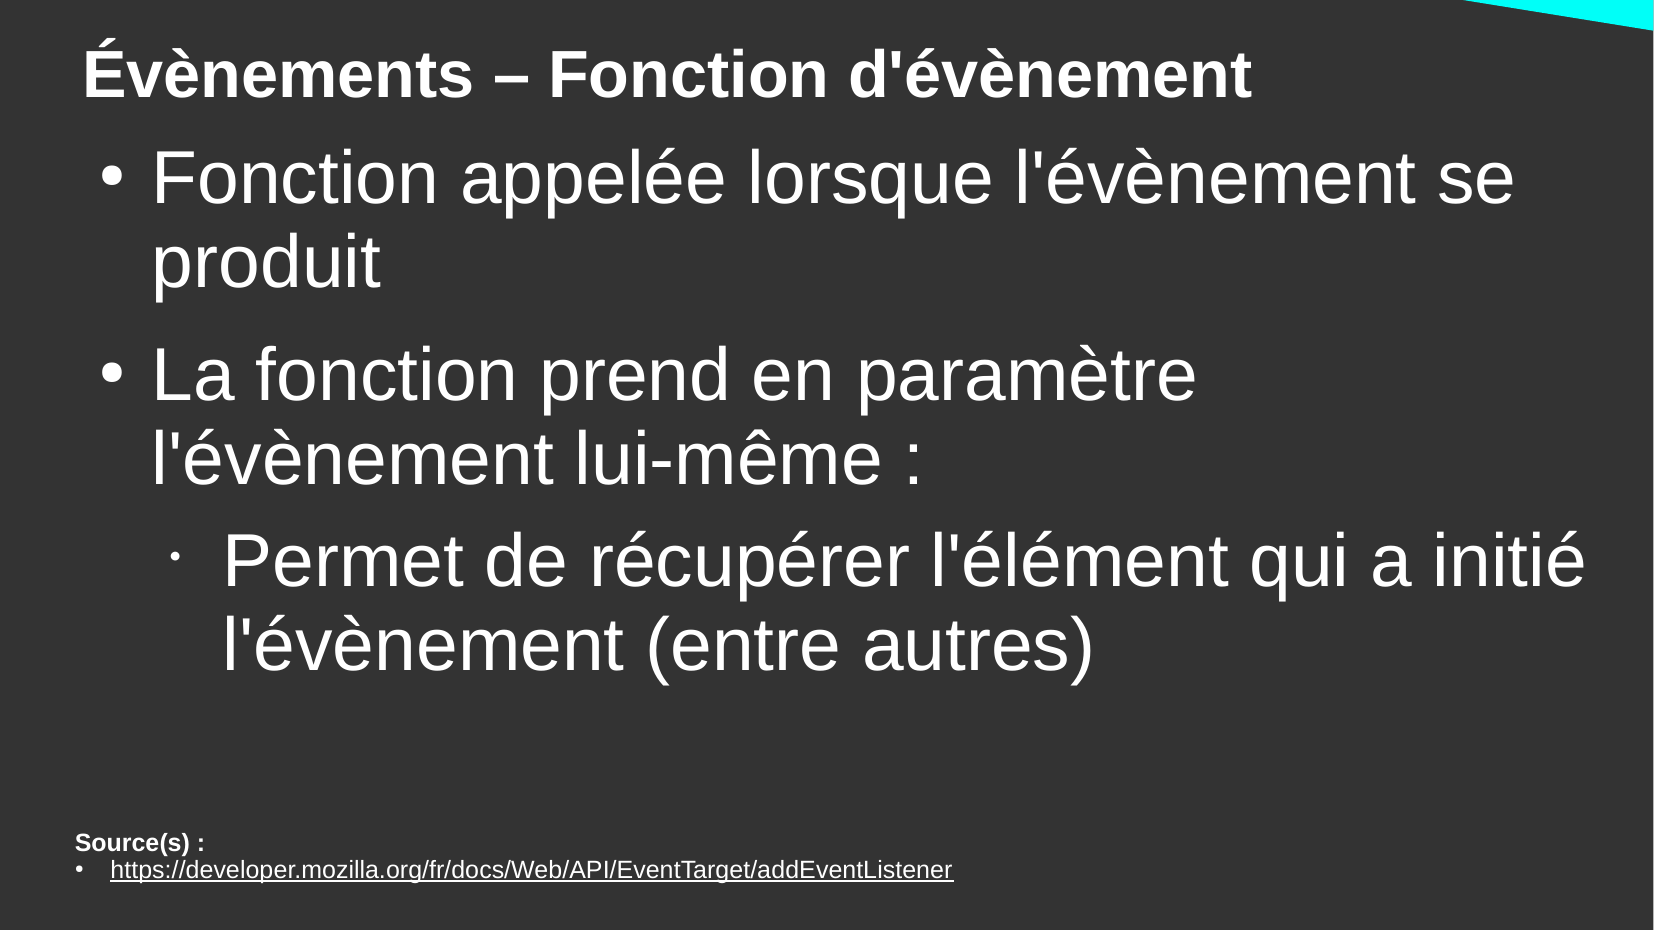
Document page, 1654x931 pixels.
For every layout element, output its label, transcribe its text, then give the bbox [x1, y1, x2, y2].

list Fonction appelée lorsque l'évènement se produit La fonction prend en paramètre l'évènement lui-même : Permet de récupérer l'élément qui a initié l'évènement (entre autres) [80, 135, 1620, 745]
text_box Source(s) : https://developer.mozilla.org/fr/docs/Web/API/EventTarget/addEventListener [60, 820, 1583, 892]
title Évènements – Fonction d'évènement [82, 37, 1571, 114]
text_box [1463, 0, 1654, 31]
